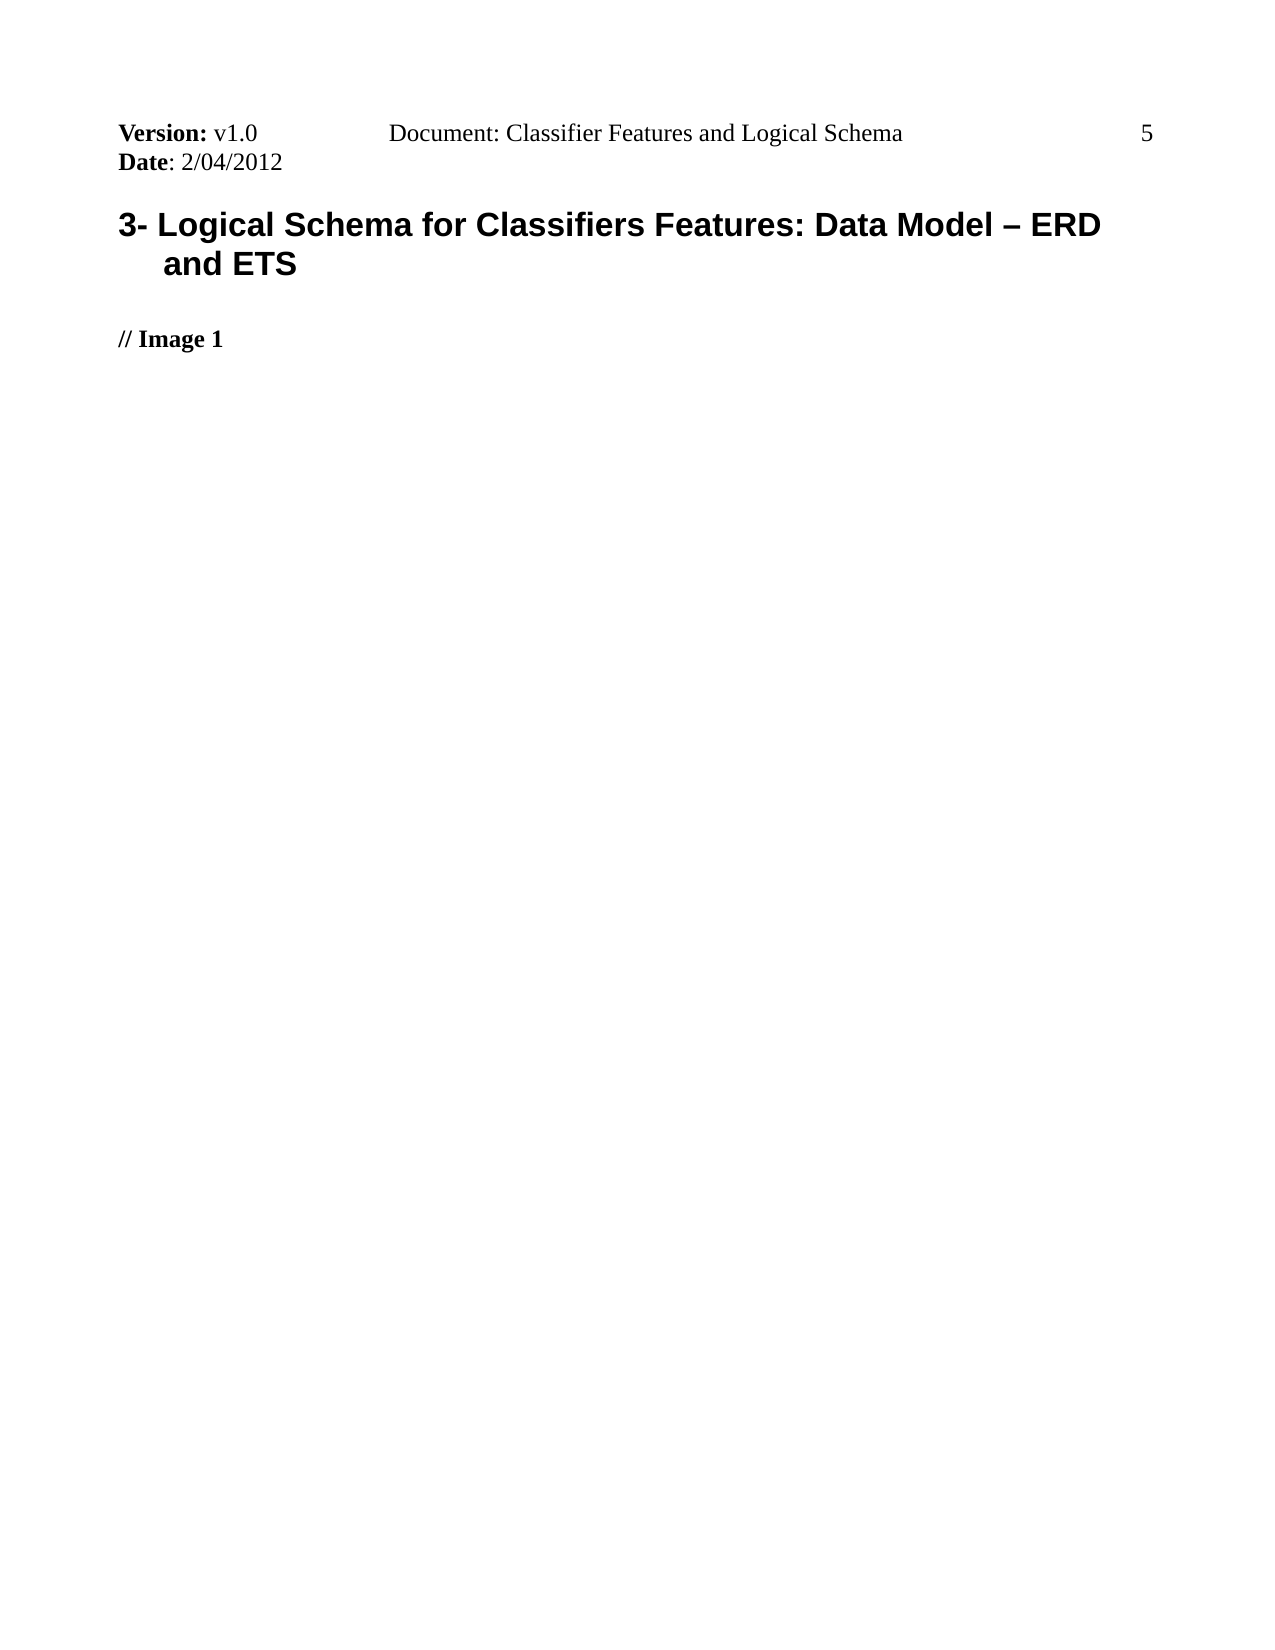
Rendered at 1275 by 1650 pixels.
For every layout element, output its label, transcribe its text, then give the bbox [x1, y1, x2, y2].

text // Image 1 [118, 324, 1157, 352]
subtitle 3- Logical Schema for Classifiers Features: Data Model – ERD and ETS [118, 205, 1157, 282]
